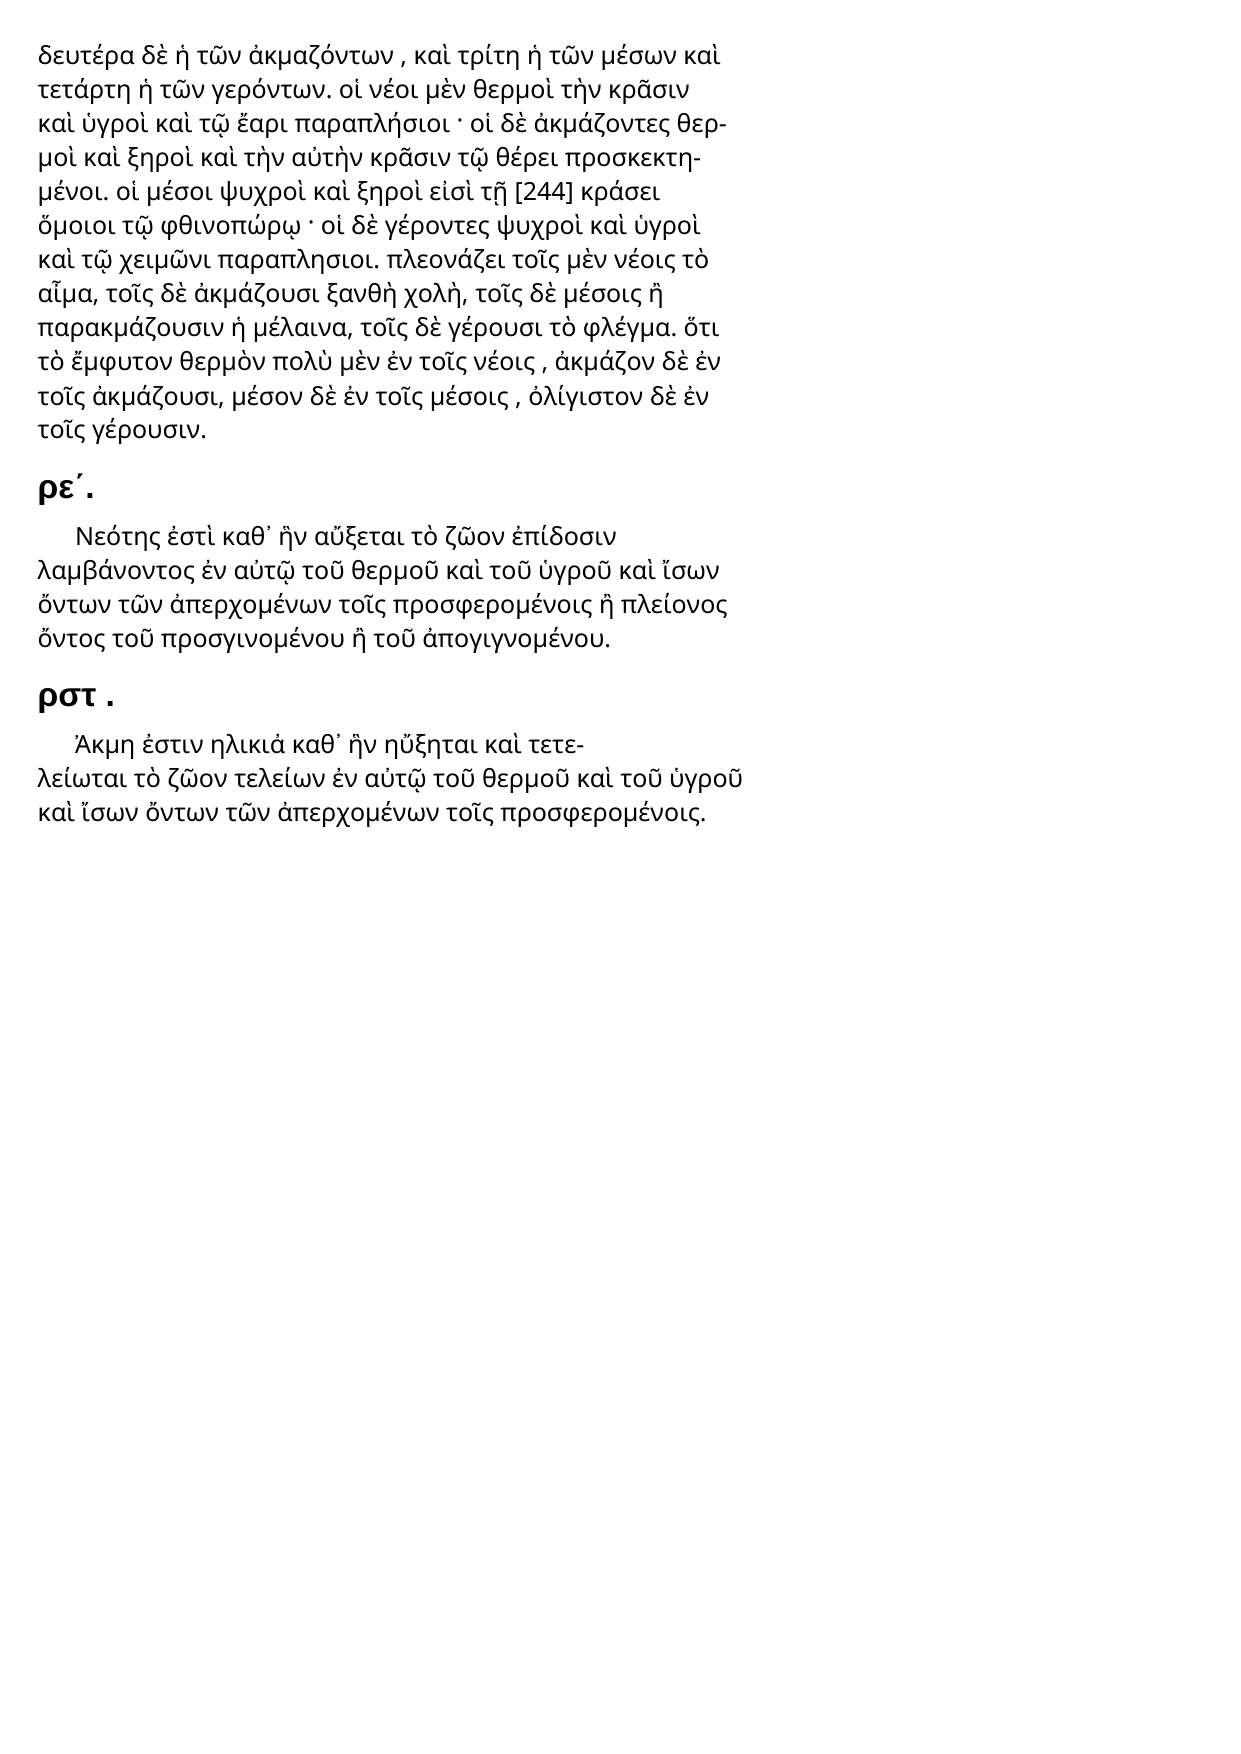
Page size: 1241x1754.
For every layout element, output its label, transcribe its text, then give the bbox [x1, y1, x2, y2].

text Ἀκμη ἐστιν ηλικιἀ καθ᾽ ἣν ηὔξηται καὶ τετε- λείωται τὸ ζῶον τελείων ἐν αὐτῷ τοῦ θερμοῦ καὶ τοῦ ὑγροῦ καὶ ἴσων ὄντων τῶν ἀπερχομένων τοῖς προσφερομένοις. [37, 726, 1203, 829]
text δευτέρα δὲ ἡ τῶν ἀκμαζόντων , καὶ τρίτη ἡ τῶν μέσων καὶ τετάρτη ἡ τῶν γερόντων. οἱ νέοι μὲν θερμοὶ τὴν κρᾶσιν καὶ ὑγροὶ καὶ τῷ ἔαρι παραπλήσιοι · οἱ δὲ ἀκμάζοντες θερ- μοὶ καὶ ξηροὶ καὶ τὴν αὐτὴν κρᾶσιν τῷ θέρει προσκεκτη- μένοι. οἱ μέσοι ψυχροὶ καὶ ξηροὶ εἰσὶ τῇ [244] κράσει ὅμοιοι τῷ φθινοπώρῳ · οἱ δὲ γέροντες ψυχροὶ καὶ ὑγροὶ καὶ τῷ χειμῶνι παραπλησιοι. πλεονάζει τοῖς μὲν νέοις τὸ αἶμα, τοῖς δὲ ἀκμάζουσι ξανθὴ χολὴ, τοῖς δὲ μέσοις ἢ παρακμάζουσιν ἡ μέλαινα, τοῖς δὲ γέρουσι τὸ φλέγμα. ὅτι τὸ ἔμφυτον θερμὸν πολὺ μὲν ἐν τοῖς νέοις , ἀκμάζον δὲ ἐν τοῖς ἀκμάζουσι, μέσον δὲ ἐν τοῖς μέσοις , ὀλίγιστον δὲ ἐν τοῖς γέρουσιν. [37, 37, 1203, 446]
subtitle ρε΄. [37, 467, 1203, 506]
subtitle ρστ . [37, 675, 1203, 714]
text Νεότης ἐστὶ καθ᾽ ἣν αὔξεται τὸ ζῶον ἐπίδοσιν λαμβάνοντος ἐν αὐτῷ τοῦ θερμοῦ καὶ τοῦ ὑγροῦ καὶ ἴσων ὄντων τῶν ἀπερχομένων τοῖς προσφερομένοις ἢ πλείονος ὄντος τοῦ προσγινομένου ἢ τοῦ ἀπογιγνομένου. [37, 518, 1203, 654]
